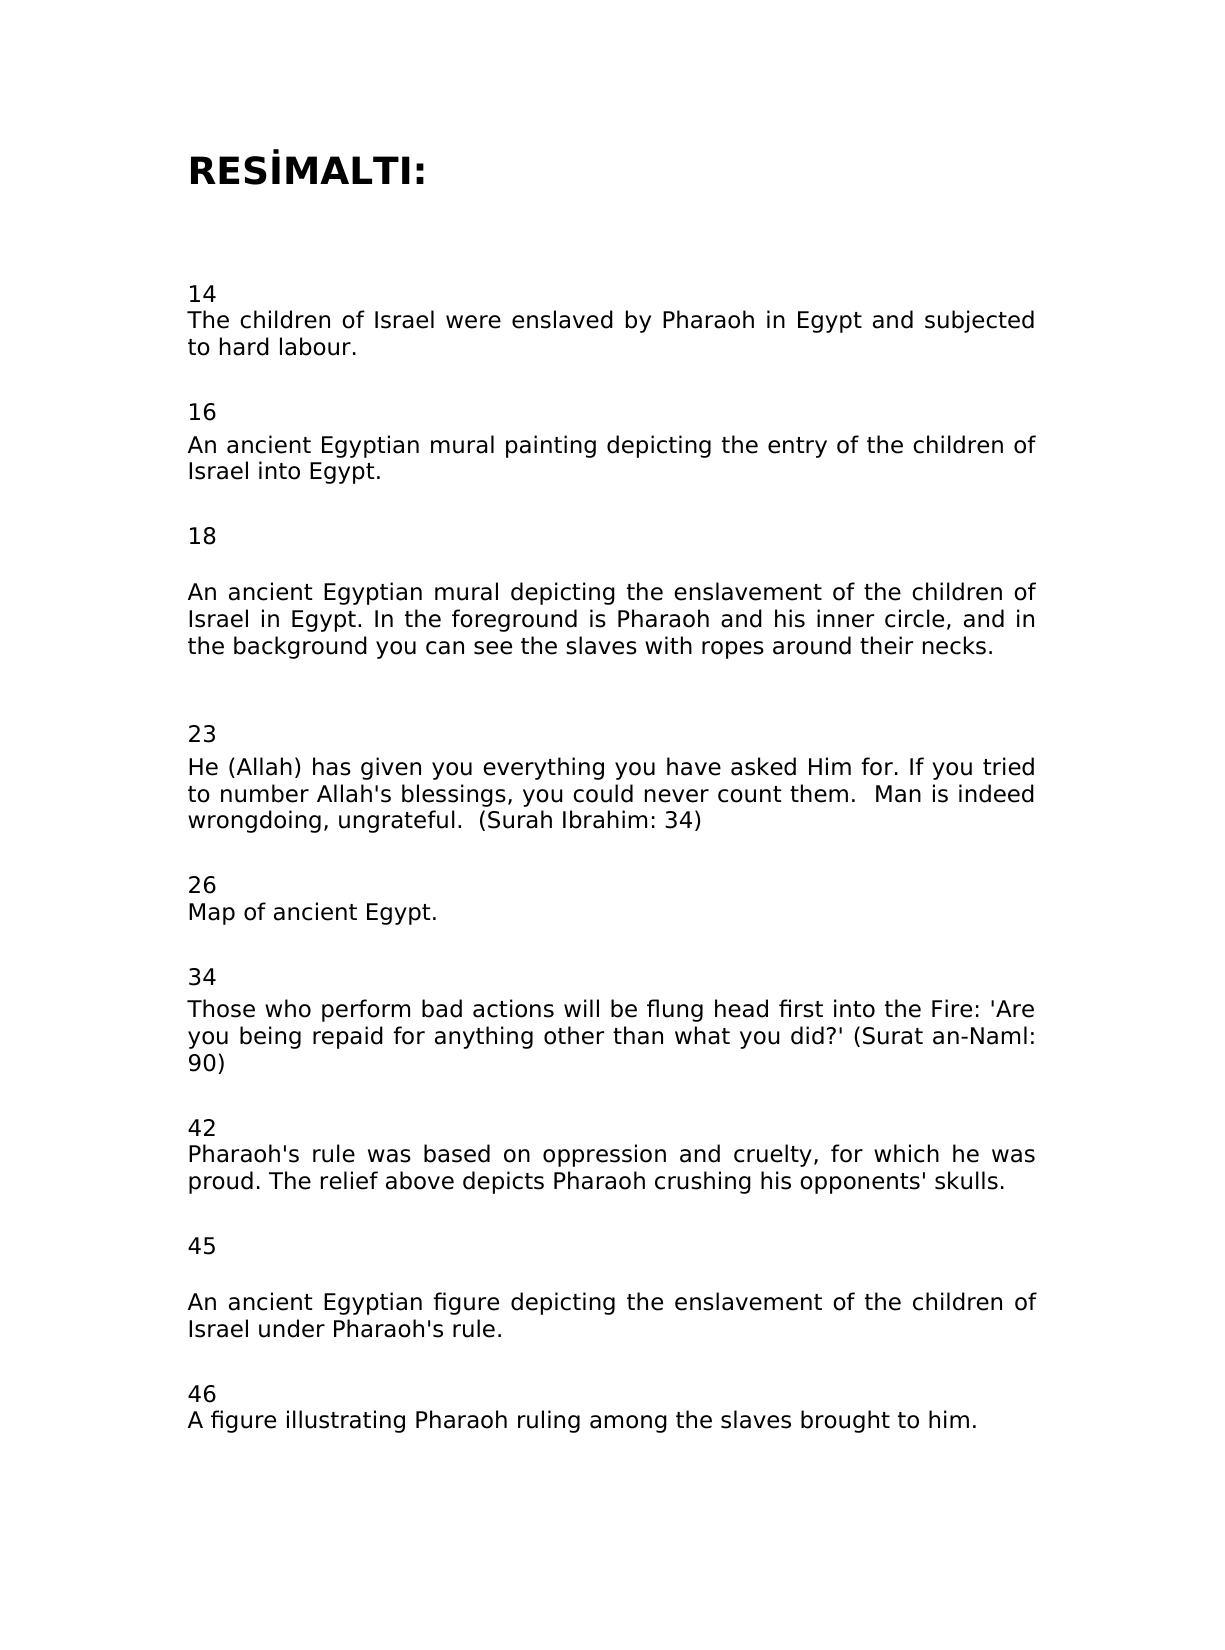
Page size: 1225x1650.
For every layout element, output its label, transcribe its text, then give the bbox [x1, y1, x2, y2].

text Pharaoh's rule was based on oppression and cruelty, for which he was proud. The relief above depicts Pharaoh crushing his opponents' skulls. [187, 1142, 1037, 1195]
text Map of ancient Egypt. [187, 899, 1037, 926]
text RESİMALTI: [187, 150, 1020, 194]
text 14 [187, 281, 1037, 308]
text An ancient Egyptian mural painting depicting the entry of the children of Israel into Egypt. [187, 432, 1037, 485]
text 18 [187, 523, 1037, 550]
text 42 [187, 1115, 1037, 1142]
text 16 [187, 399, 1037, 426]
text 46 [187, 1381, 1037, 1408]
text 23 [187, 722, 1037, 748]
text 45 [187, 1233, 1037, 1260]
text 34 [187, 964, 1037, 991]
text An ancient Egyptian mural depicting the enslavement of the children of Israel in Egypt. In the foreground is Pharaoh and his inner circle, and in the background you can see the slaves with ropes around their necks. [187, 579, 1037, 659]
text The children of Israel were enslaved by Pharaoh in Egypt and subjected to hard labour. [187, 308, 1037, 361]
text An ancient Egyptian figure depicting the enslavement of the children of Israel under Pharaoh's rule. [187, 1289, 1037, 1343]
text A figure illustrating Pharaoh ruling among the slaves brought to him. [187, 1408, 1037, 1434]
text He (Allah) has given you everything you have asked Him for. If you tried to number Allah's blessings, you could never count them. Man is indeed wrongdoing, ungrateful. (Surah Ibrahim: 34) [187, 754, 1037, 834]
text 26 [187, 872, 1037, 899]
text Those who perform bad actions will be flung head first into the Fire: 'Are you being repaid for anything other than what you did?' (Surat an-Naml: 90) [187, 997, 1037, 1077]
